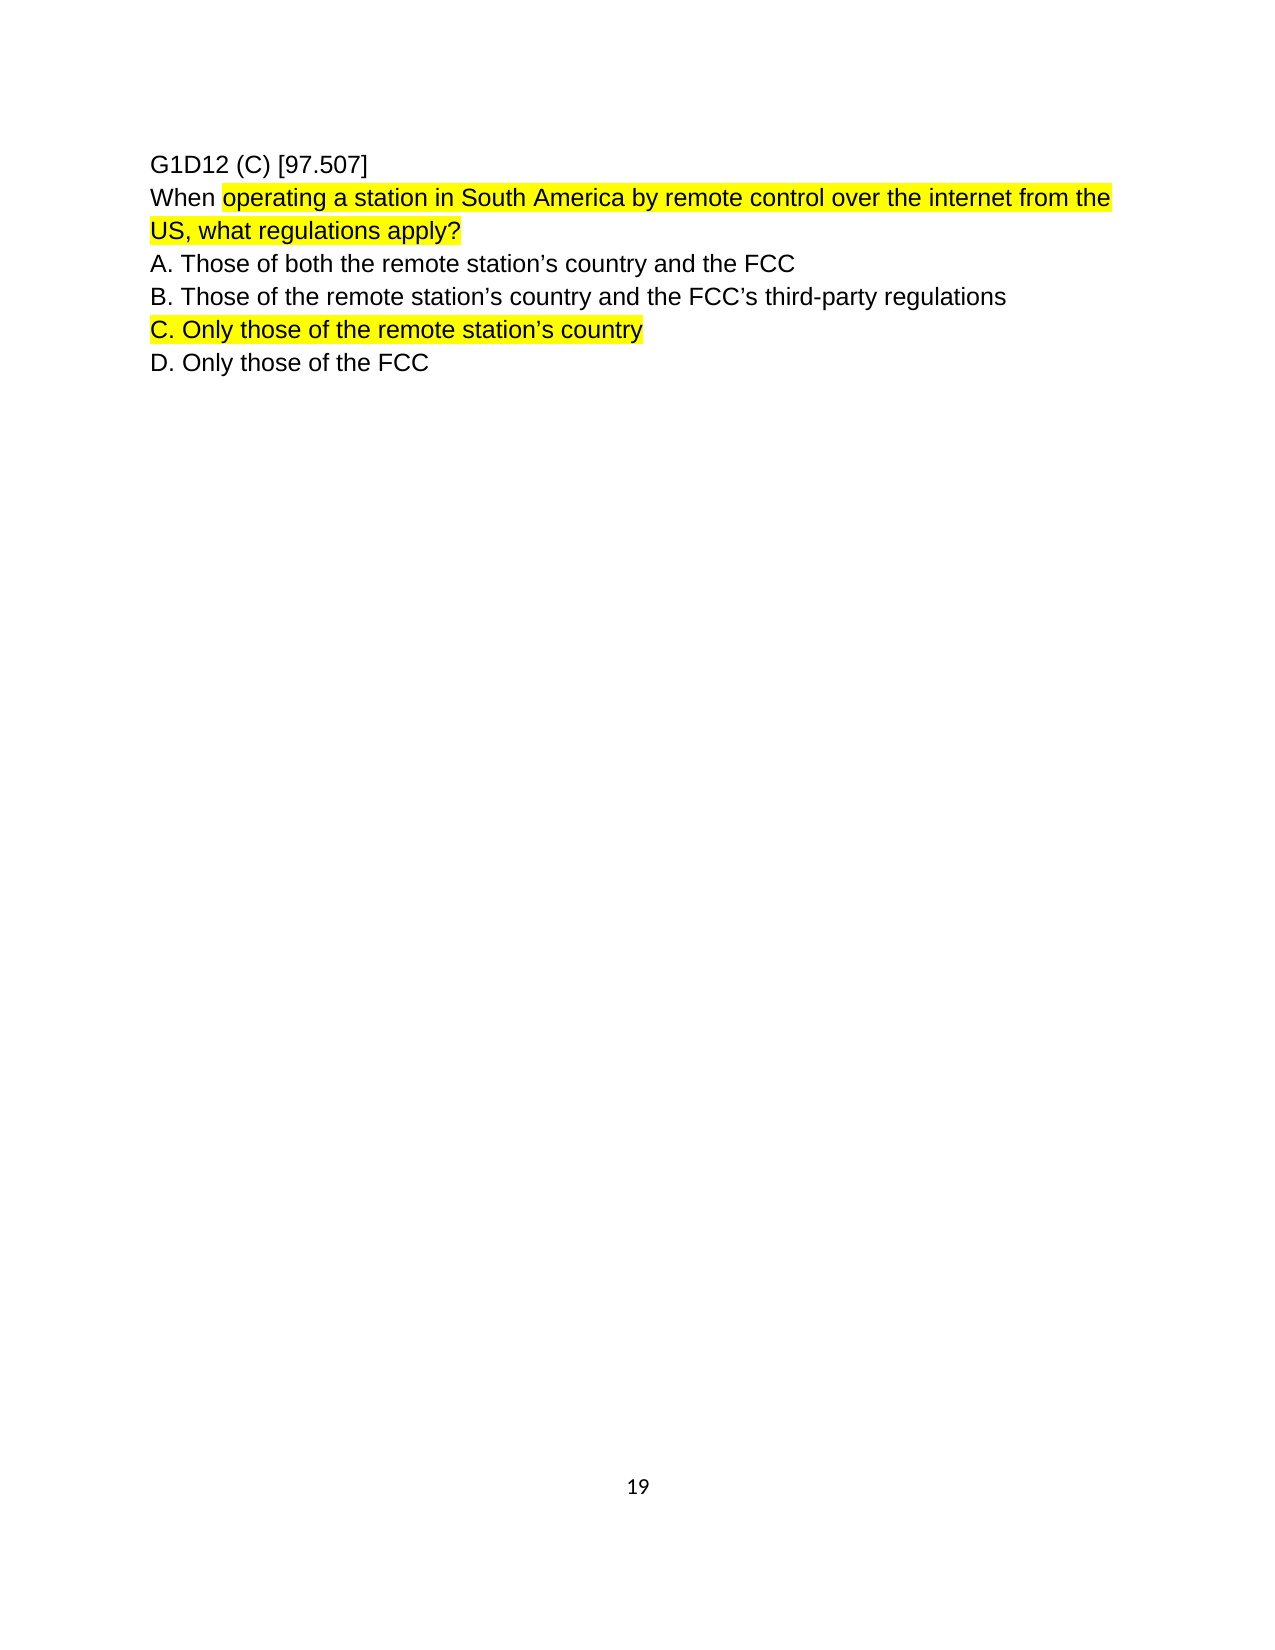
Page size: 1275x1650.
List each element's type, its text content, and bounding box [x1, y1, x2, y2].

text G1D12 (C) [97.507] When operating a station in South America by remote control over the internet from the US, what regulations apply? A. Those of both the remote station’s country and the FCC B. Those of the remote station’s country and the FCC’s third-party regulations C. Only those of the remote station’s country D. Only those of the FCC [150, 150, 1125, 377]
